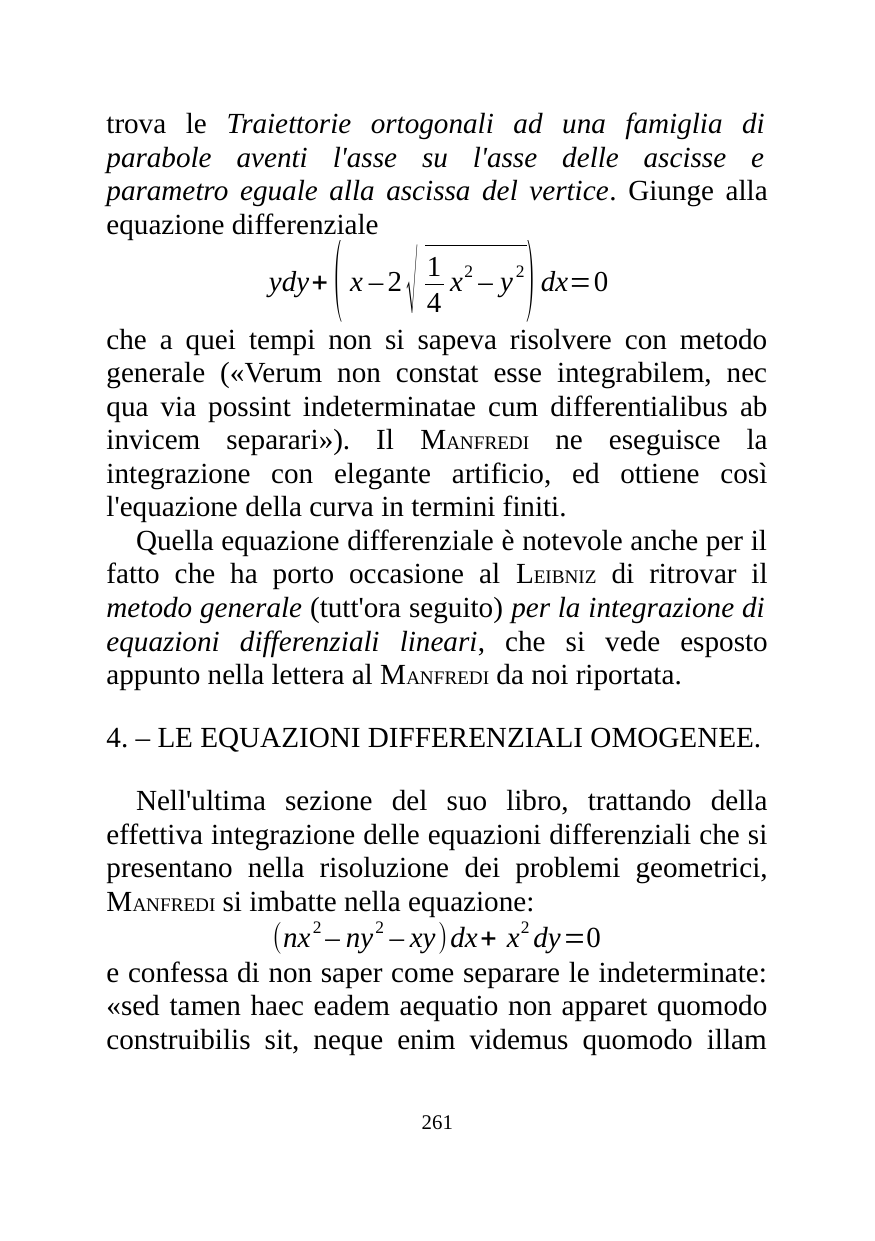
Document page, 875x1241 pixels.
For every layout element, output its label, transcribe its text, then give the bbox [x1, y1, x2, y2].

text che a quei tempi non si sapeva risolvere con metodo generale («Verum non constat esse integrabilem, nec qua via possint indeterminatae cum differentialibus ab invicem separari»). Il Manfredi ne eseguisce la integrazione con elegante artificio, ed ottiene così l'equazione della curva in termini finiti. [106, 322, 768, 523]
subtitle 4. – LE EQUAZIONI DIFFERENZIALI OMOGENEE. [106, 720, 768, 754]
text e confessa di non saper come separare le indeterminate: «sed tamen haec eadem aequatio non apparet quomodo construibilis sit, neque enim videmus quomodo illam [106, 955, 768, 1056]
text trova le Traiettorie ortogonali ad una famiglia di parabole aventi l'asse su l'asse delle ascisse e parametro eguale alla ascissa del vertice. Giunge alla equazione differenziale [106, 106, 768, 240]
text Quella equazione differenziale è notevole anche per il fatto che ha porto occasione al Leibniz di ritrovar il metodo generale (tutt'ora seguito) per la integrazione di equazioni differenziali lineari, che si vede esposto appunto nella lettera al Manfredi da noi riportata. [106, 523, 768, 691]
text Nell'ultima sezione del suo libro, trattando della effettiva integrazione delle equazioni differenziali che si presentano nella risoluzione dei problemi geometrici, Manfredi si imbatte nella equazione: [106, 783, 768, 917]
